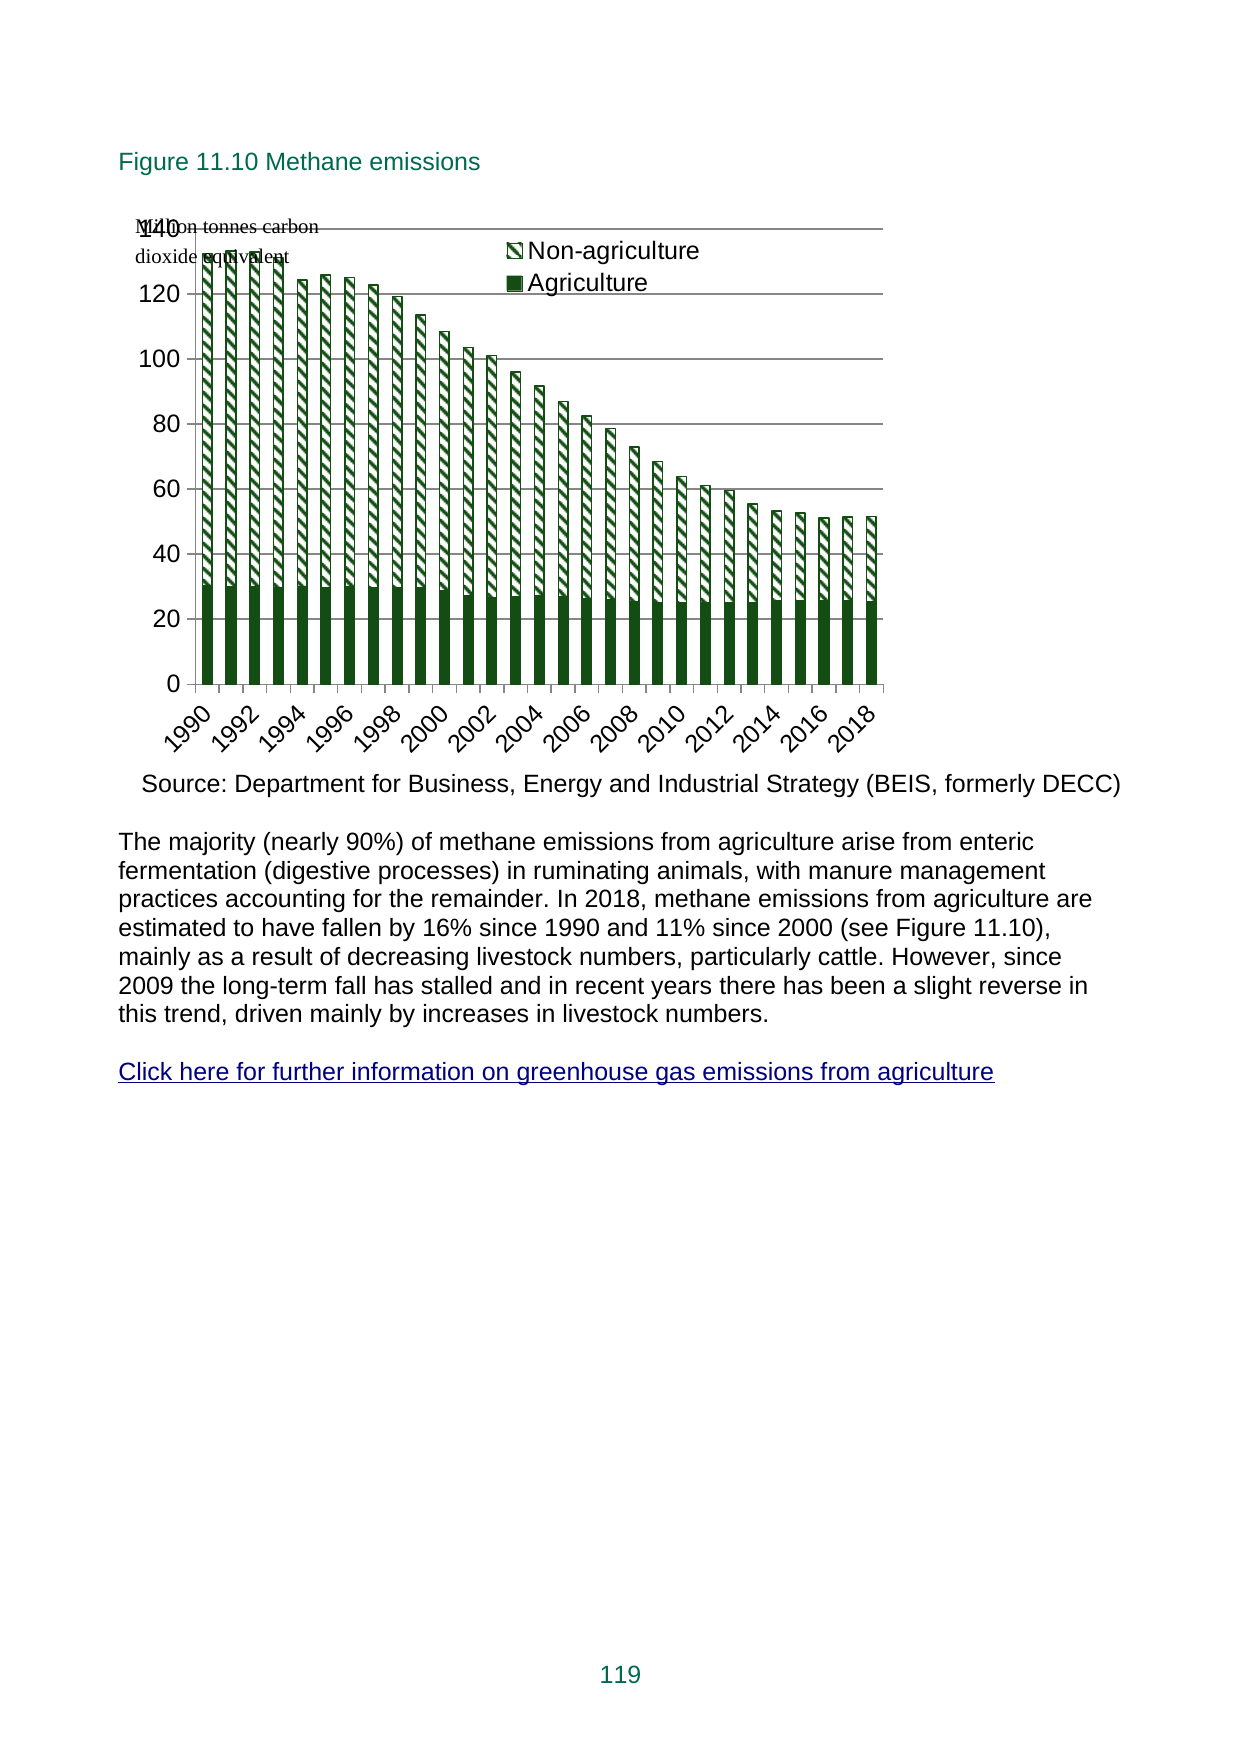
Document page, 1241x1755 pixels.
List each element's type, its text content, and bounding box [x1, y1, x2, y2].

text Source: Department for Business, Energy and Industrial Strategy (BEIS, formerly DECC) [118, 770, 1122, 798]
text Click here for further information on greenhouse gas emissions from agriculture [118, 1057, 1122, 1086]
text The majority (nearly 90%) of methane emissions from agriculture arise from enteric fermentation (digestive processes) in ruminating animals, with manure management practices accounting for the remainder. In 2018, methane emissions from agriculture are estimated to have fallen by 16% since 1990 and 11% since 2000 (see Figure 11.10), mainly as a result of decreasing livestock numbers, particularly cattle. However, since 2009 the long-term fall has stalled and in recent years there has been a slight reverse in this trend, driven mainly by increases in livestock numbers. [118, 827, 1122, 1028]
subtitle Figure 11.10 Methane emissions [118, 147, 1122, 176]
